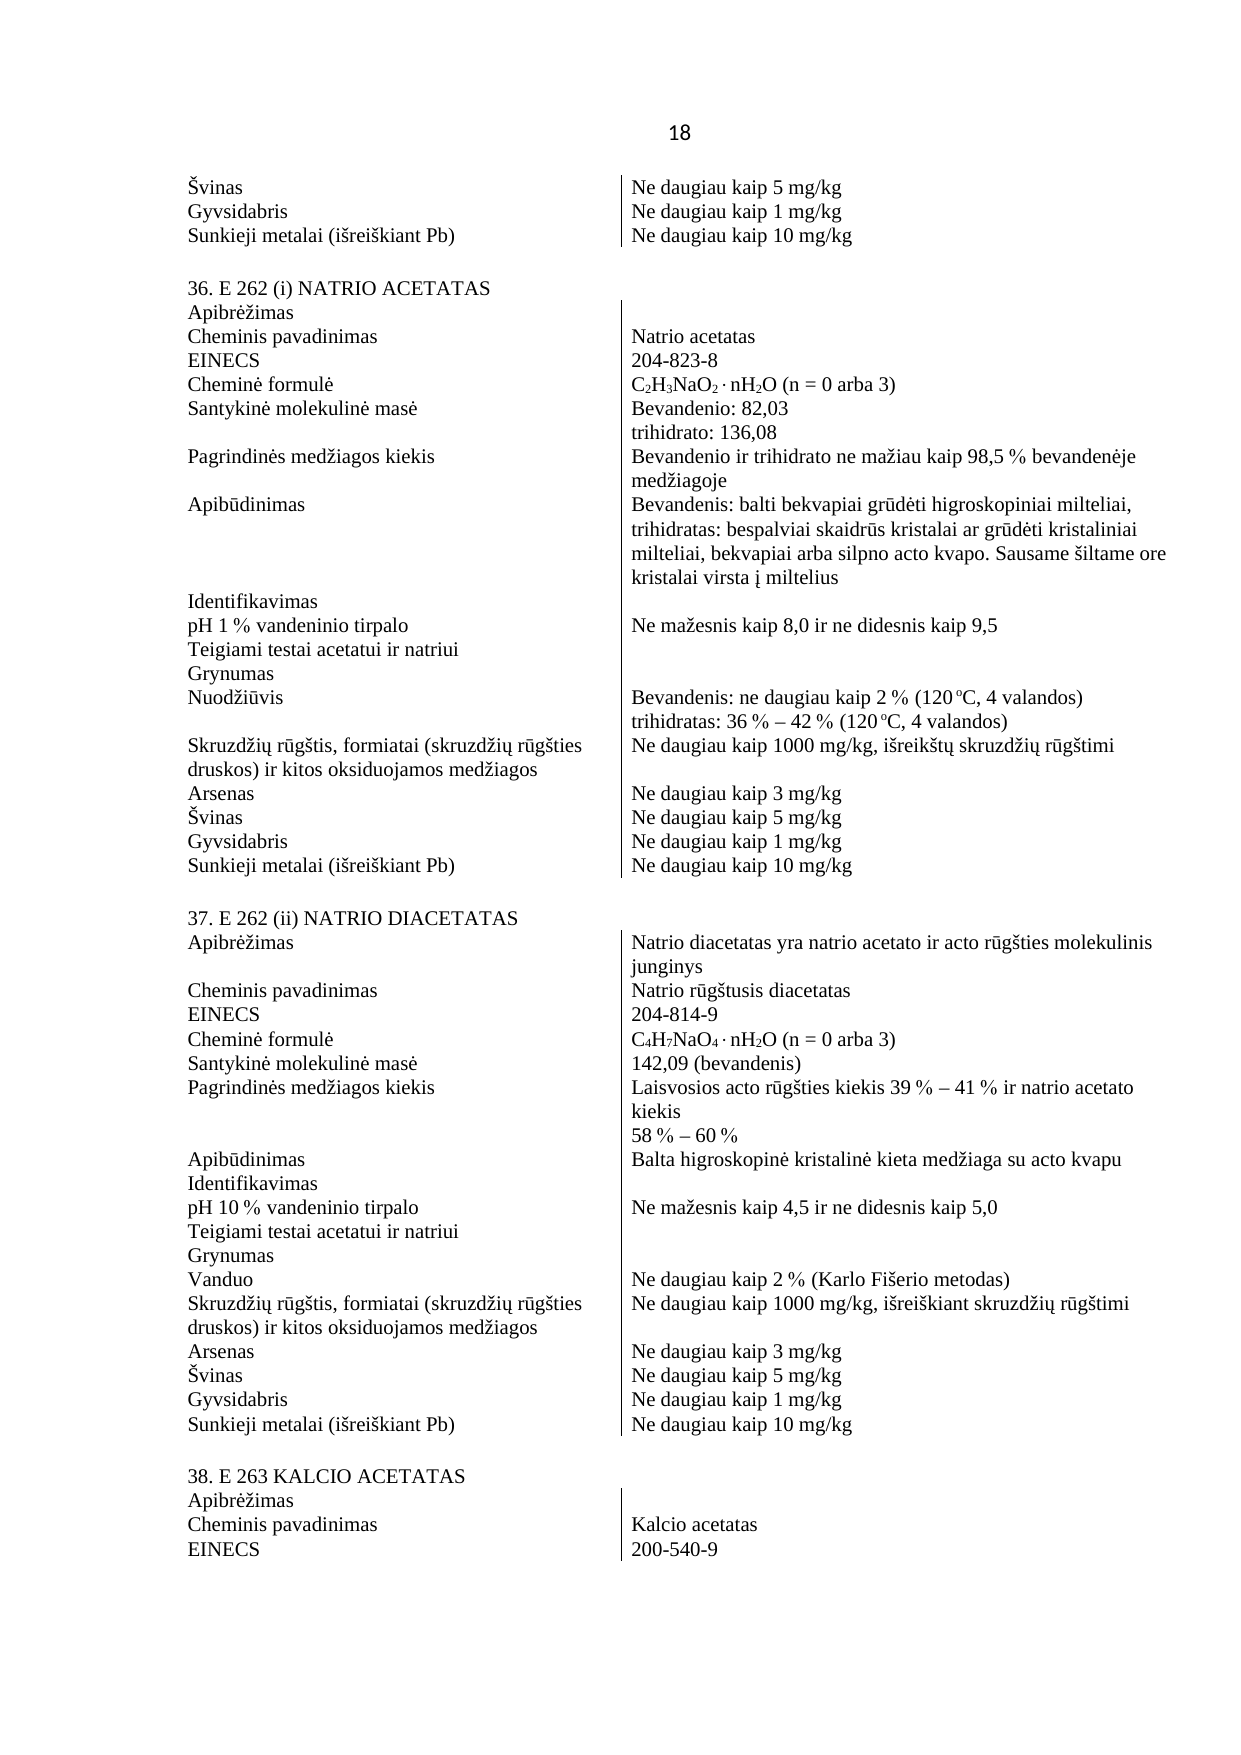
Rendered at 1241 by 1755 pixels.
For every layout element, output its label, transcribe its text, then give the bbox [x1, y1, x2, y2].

table_cell Santykinė molekulinė masė [177, 1051, 621, 1074]
table_cell Ne daugiau kaip 1000 mg/kg, išreiškiant skruzdžių rūgštimi [622, 1291, 1181, 1339]
table_cell 204-823-8 [622, 348, 1181, 372]
table_cell Bevandenio ir trihidrato ne mažiau kaip 98,5  bevandenėje medžiagoje [622, 444, 1181, 492]
table_cell Ne daugiau kaip 5 mg/kg [622, 805, 1181, 829]
table_cell Pagrindinės medžiagos kiekis [177, 444, 621, 492]
table_cell Apibrėžimas [177, 930, 621, 978]
table_cell EINECS [177, 1003, 621, 1026]
table_cell Cheminis pavadinimas [177, 978, 621, 1002]
table_cell Cheminė formulė [177, 372, 621, 396]
table_cell 142,09 (bevandenis) [622, 1051, 1181, 1074]
table_cell 204-814-9 [622, 1003, 1181, 1026]
table_cell Grynumas [177, 1243, 621, 1267]
table_cell Pagrindinės medžiagos kiekis [177, 1075, 621, 1147]
table_cell Natrio acetatas [622, 324, 1181, 348]
table_cell Ne daugiau kaip 5 mg/kg [622, 1363, 1181, 1387]
table_cell Gyvsidabris [177, 199, 621, 223]
table_cell C2H3NaO2nH2O (n = 0 arba 3) [622, 372, 1181, 396]
table_cell Ne mažesnis kaip 8,0 ir ne didesnis kaip 9,5 [622, 613, 1181, 637]
table_cell [622, 589, 1181, 613]
table_header 38. E 263 KALCIO ACETATAS [177, 1464, 1181, 1488]
table_cell [622, 1243, 1181, 1267]
table_cell Ne daugiau kaip 1000 mg/kg, išreikštų skruzdžių rūgštimi [622, 733, 1181, 781]
table_cell Sunkieji metalai (išreiškiant Pb) [177, 853, 621, 877]
table_cell Sunkieji metalai (išreiškiant Pb) [177, 223, 621, 247]
table_cell [622, 1219, 1181, 1243]
table_cell Skruzdžių rūgštis, formiatai (skruzdžių rūgšties druskos) ir kitos oksiduojamos medžiagos [177, 733, 621, 781]
table_cell C4H7NaO4nH2O (n = 0 arba 3) [622, 1026, 1181, 1051]
table_cell Apibūdinimas [177, 493, 621, 589]
table_cell Natrio rūgštusis diacetatas [622, 978, 1181, 1002]
table_cell Švinas [177, 1363, 621, 1387]
table_cell Apibrėžimas [177, 300, 621, 324]
table_cell Natrio diacetatas yra natrio acetato ir acto rūgšties molekulinis junginys [622, 930, 1181, 978]
table_cell Ne daugiau kaip 10 mg/kg [622, 853, 1181, 877]
table_cell Ne daugiau kaip 2  (Karlo Fišerio metodas) [622, 1267, 1181, 1291]
table_header 37. E 262 (ii) NATRIO DIACETATAS [177, 906, 1181, 930]
table_cell [622, 1171, 1181, 1195]
table_cell Teigiami testai acetatui ir natriui [177, 637, 621, 661]
table_cell EINECS [177, 1536, 621, 1561]
table_cell Bevandenis: ne daugiau kaip 2  (120 oC, 4 valandos) trihidratas: 36  – 42  (120 oC, 4 valandos) [622, 685, 1181, 733]
table_cell Arsenas [177, 781, 621, 805]
table_cell Grynumas [177, 661, 621, 685]
table_cell 200-540-9 [622, 1536, 1181, 1561]
table_cell Arsenas [177, 1339, 621, 1363]
table_cell Apibūdinimas [177, 1147, 621, 1171]
table_cell Skruzdžių rūgštis, formiatai (skruzdžių rūgšties druskos) ir kitos oksiduojamos medžiagos [177, 1291, 621, 1339]
table_cell Vanduo [177, 1267, 621, 1291]
table_cell pH 1  vandeninio tirpalo [177, 613, 621, 637]
table_cell Ne mažesnis kaip 4,5 ir ne didesnis kaip 5,0 [622, 1195, 1181, 1219]
table_cell Identifikavimas [177, 1171, 621, 1195]
table_cell Ne daugiau kaip 5 mg/kg [622, 175, 1181, 199]
table_cell Santykinė molekulinė masė [177, 396, 621, 444]
table_cell Gyvsidabris [177, 829, 621, 853]
table_cell EINECS [177, 348, 621, 372]
table_cell Balta higroskopinė kristalinė kieta medžiaga su acto kvapu [622, 1147, 1181, 1171]
table_cell Švinas [177, 175, 621, 199]
table_cell Sunkieji metalai (išreiškiant Pb) [177, 1411, 621, 1436]
table_cell Bevandenio: 82,03 trihidrato: 136,08 [622, 396, 1181, 444]
table_cell Ne daugiau kaip 3 mg/kg [622, 781, 1181, 805]
table_cell Švinas [177, 805, 621, 829]
table_cell Teigiami testai acetatui ir natriui [177, 1219, 621, 1243]
table_cell Ne daugiau kaip 1 mg/kg [622, 1388, 1181, 1411]
table_cell Apibrėžimas [177, 1488, 621, 1512]
table_cell [622, 661, 1181, 685]
table_cell Ne daugiau kaip 1 mg/kg [622, 199, 1181, 223]
table_cell [622, 1488, 1181, 1512]
table_cell pH 10  vandeninio tirpalo [177, 1195, 621, 1219]
table_cell Cheminis pavadinimas [177, 324, 621, 348]
table_cell Cheminė formulė [177, 1026, 621, 1051]
table_header 36. E 262 (i) NATRIO ACETATAS [177, 276, 1181, 300]
table_cell Bevandenis: balti bekvapiai grūdėti higroskopiniai milteliai, trihidratas: bespalviai skaidrūs kristalai ar grūdėti kristaliniai milteliai, bekvapiai arba silpno acto kvapo. Sausame šiltame ore kristalai virsta į miltelius [622, 493, 1181, 589]
table_cell Laisvosios acto rūgšties kiekis 39  – 41  ir natrio acetato kiekis 58  – 60  [622, 1075, 1181, 1147]
table_cell Nuodžiūvis [177, 685, 621, 733]
table_cell Ne daugiau kaip 10 mg/kg [622, 223, 1181, 247]
table_cell Ne daugiau kaip 1 mg/kg [622, 829, 1181, 853]
table_cell Ne daugiau kaip 3 mg/kg [622, 1339, 1181, 1363]
table_cell Kalcio acetatas [622, 1513, 1181, 1536]
table_cell Ne daugiau kaip 10 mg/kg [622, 1411, 1181, 1436]
table_cell Gyvsidabris [177, 1388, 621, 1411]
table_cell [622, 300, 1181, 324]
table_cell Identifikavimas [177, 589, 621, 613]
table_cell Cheminis pavadinimas [177, 1513, 621, 1536]
table_cell [622, 637, 1181, 661]
